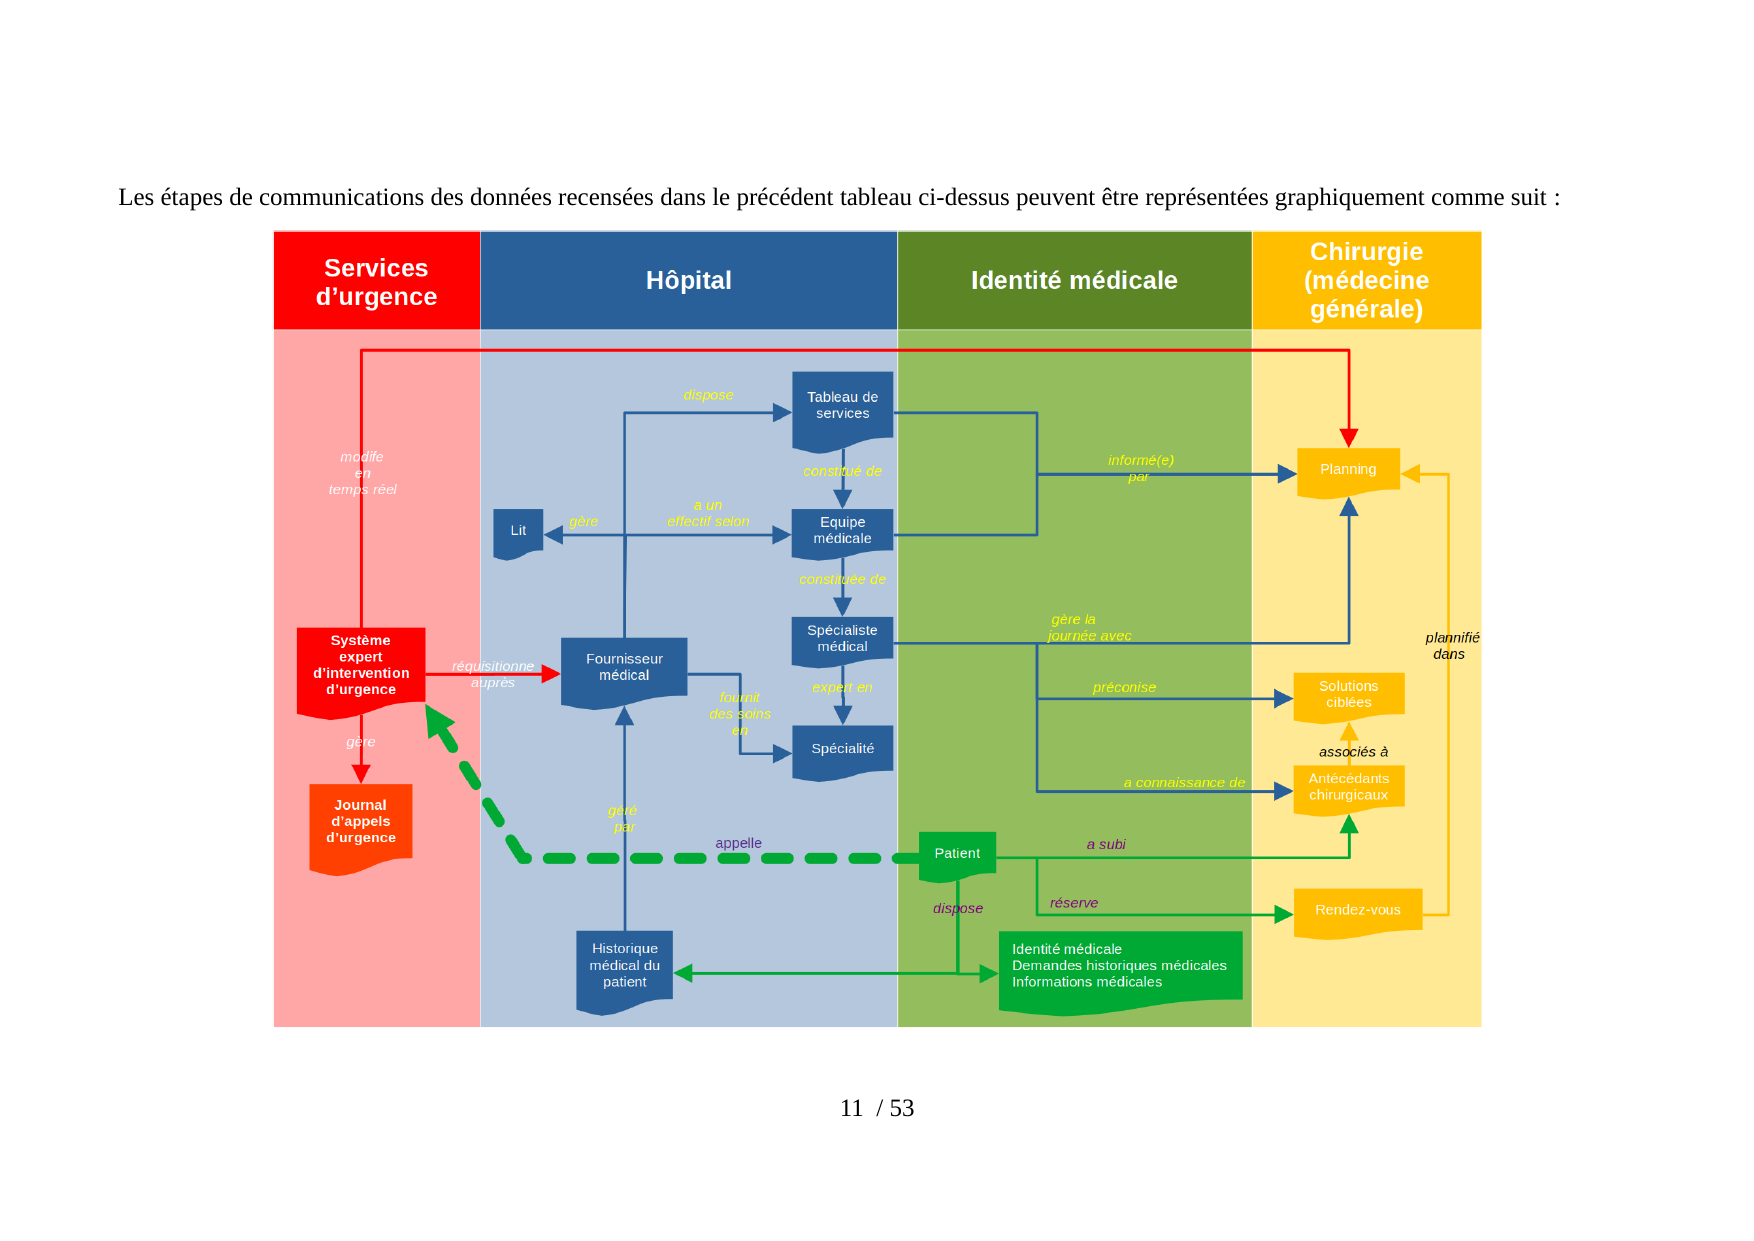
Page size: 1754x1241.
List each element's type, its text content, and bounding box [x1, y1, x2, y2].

text Les étapes de communications des données recensées dans le précédent tableau ci-dessus peuvent être représentées graphiquement comme suit : [118, 182, 1636, 211]
picture [270, 230, 1484, 1029]
